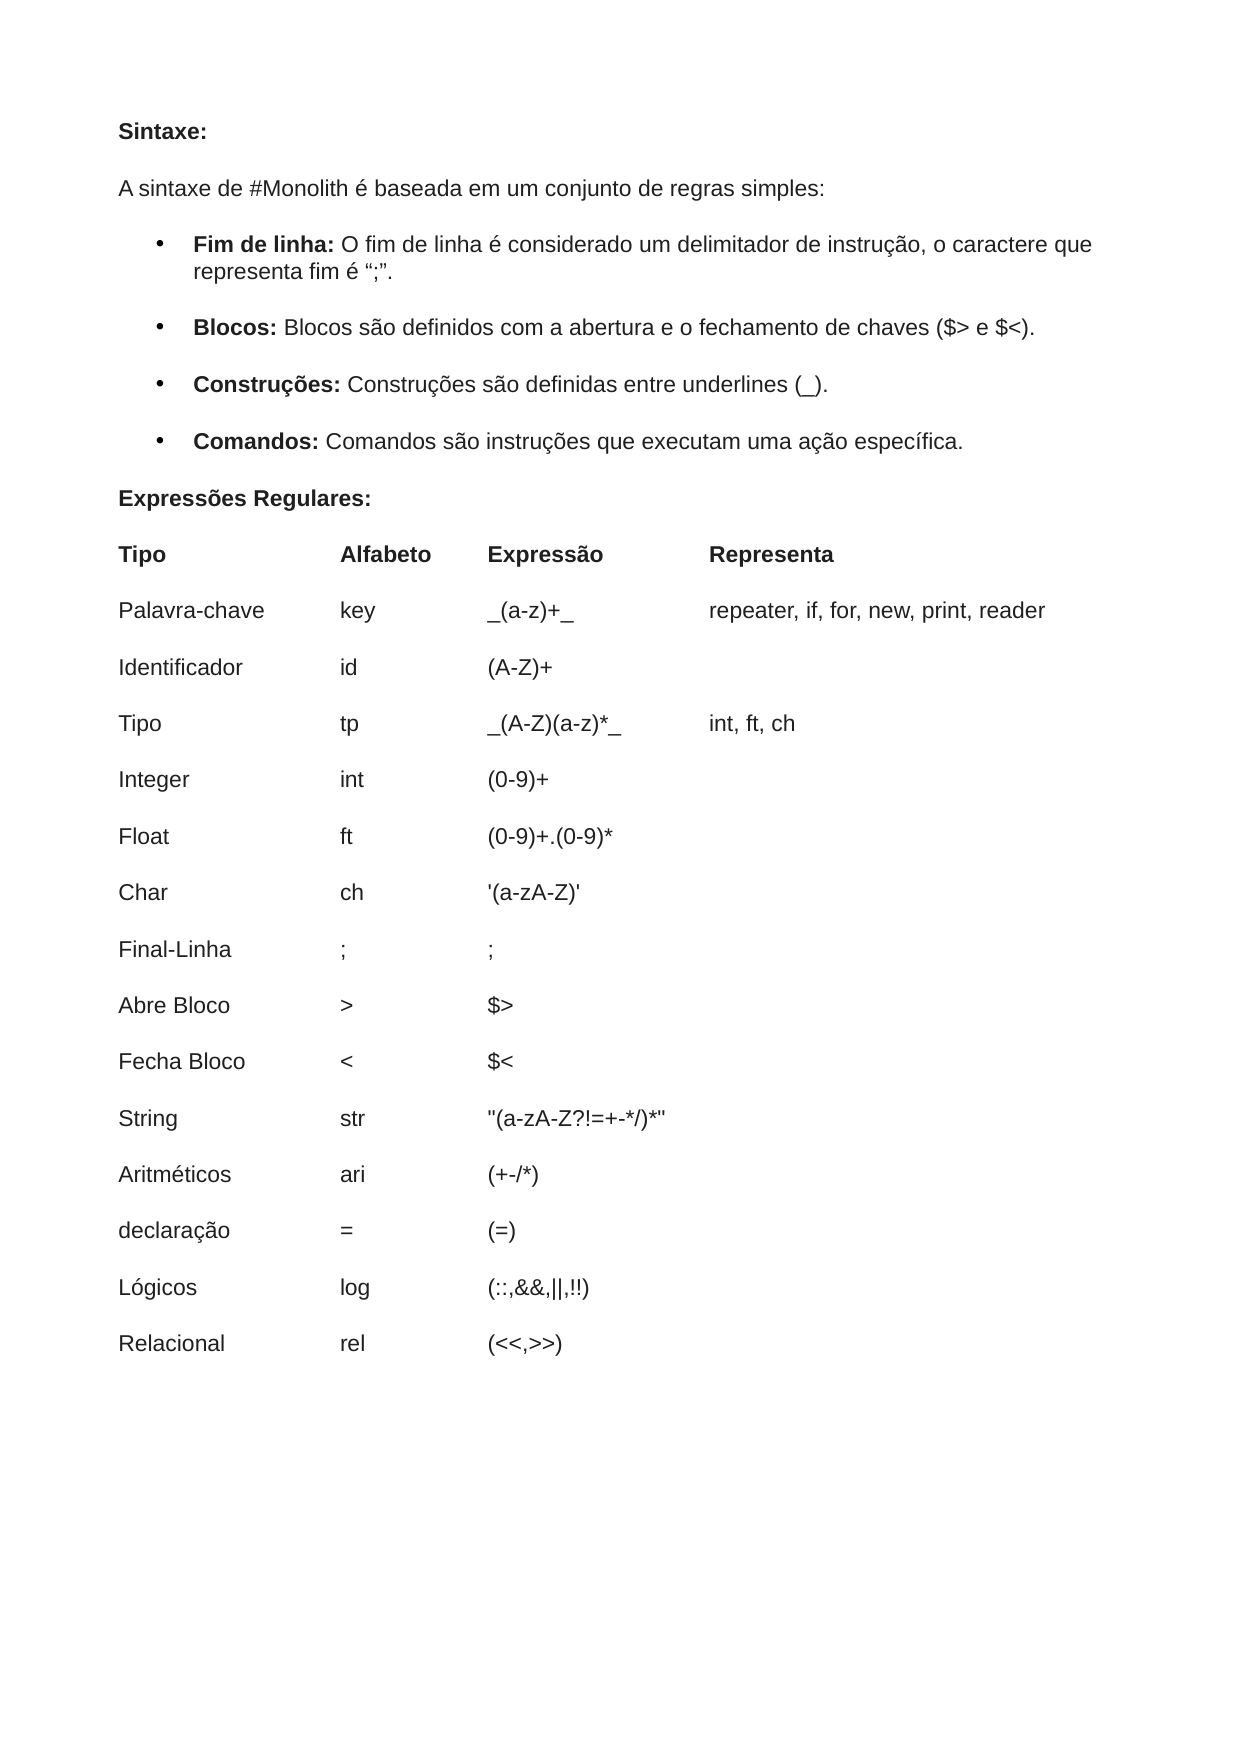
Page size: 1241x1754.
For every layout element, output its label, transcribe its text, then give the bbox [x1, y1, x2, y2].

text Identificador id (A-Z)+ [118, 654, 1122, 680]
text Relacional rel (<<,>>) [118, 1330, 1122, 1356]
text Char ch '(a-zA-Z)' [118, 879, 1122, 906]
text declaração = (=) [118, 1217, 1122, 1244]
text Abre Bloco > $> [118, 992, 1122, 1018]
text Integer int (0-9)+ [118, 766, 1122, 793]
text A sintaxe de #Monolith é baseada em um conjunto de regras simples: [118, 174, 1122, 201]
list Fim de linha: O fim de linha é considerado um delimitador de instrução, o caractere que representa fim é “;”. [156, 231, 1122, 284]
text Aritméticos ari (+-/*) [118, 1161, 1122, 1187]
text Expressões Regulares: [118, 485, 1122, 511]
text Tipo tp _(A-Z)(a-z)*_ int, ft, ch [118, 710, 1122, 736]
text Fecha Bloco < $< [118, 1048, 1122, 1074]
text Lógicos log (::,&&,||,!!) [118, 1274, 1122, 1300]
text Palavra-chave key _(a-z)+_ repeater, if, for, new, print, reader [118, 597, 1122, 624]
list Comandos: Comandos são instruções que executam uma ação específica. [156, 428, 1122, 455]
text String str "(a-zA-Z?!=+-*/)*" [118, 1104, 1122, 1131]
list Blocos: Blocos são definidos com a abertura e o fechamento de chaves ($> e $<). [156, 314, 1122, 341]
text Float ft (0-9)+.(0-9)* [118, 823, 1122, 849]
list Construções: Construções são definidas entre underlines (_). [156, 371, 1122, 398]
text Tipo Alfabeto Expressão Representa [118, 541, 1122, 567]
text Final-Linha ; ; [118, 936, 1122, 962]
text Sintaxe: [118, 118, 1122, 144]
